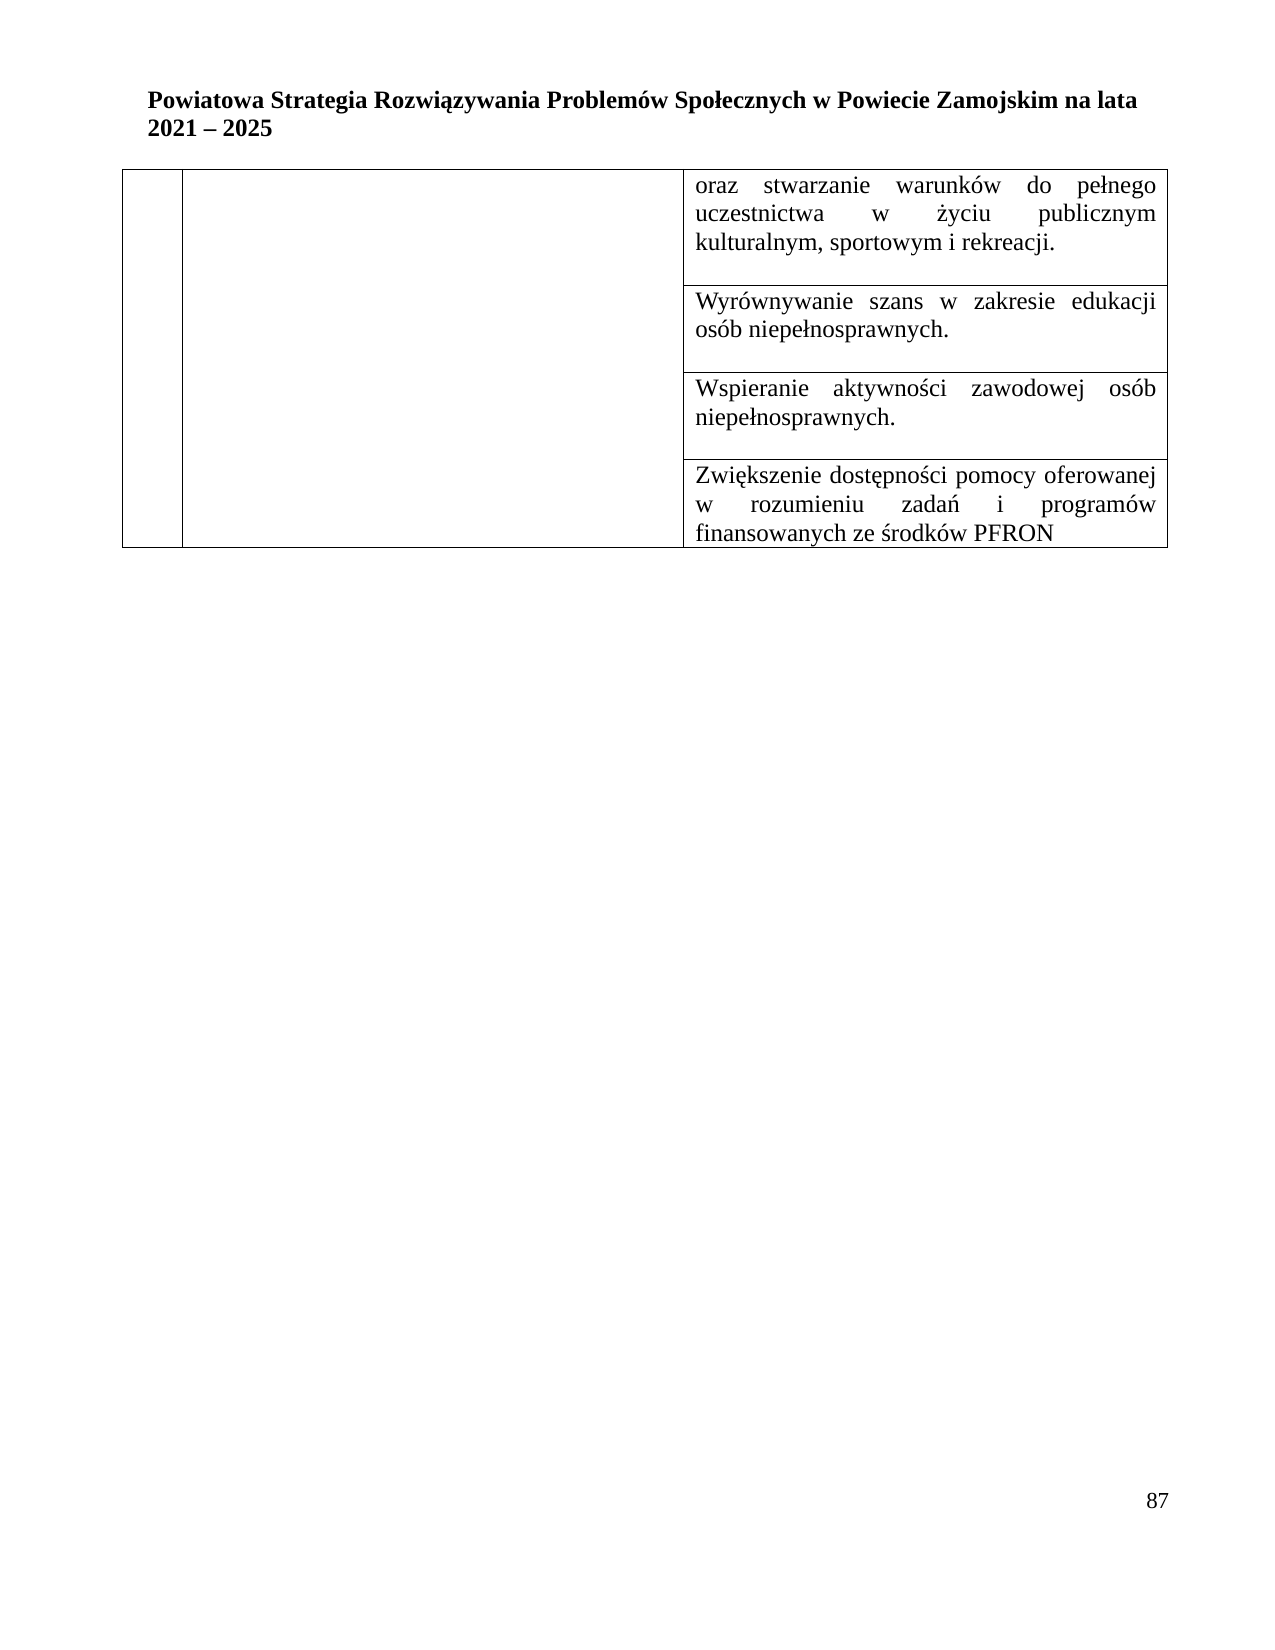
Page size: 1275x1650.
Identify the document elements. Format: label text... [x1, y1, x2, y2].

table_cell oraz stwarzanie warunków do pełnego uczestnictwa w życiu publicznym kulturalnym, sportowym i rekreacji. [684, 170, 1167, 285]
table_cell [183, 170, 683, 547]
table_cell Wspieranie aktywności zawodowej osób niepełnosprawnych. [684, 373, 1167, 459]
table_cell [123, 170, 182, 547]
table_cell Wyrównywanie szans w zakresie edukacji osób niepełnosprawnych. [684, 286, 1167, 372]
table_cell Zwiększenie dostępności pomocy oferowanej w rozumieniu zadań i programów finansowanych ze środków PFRON [684, 460, 1167, 547]
